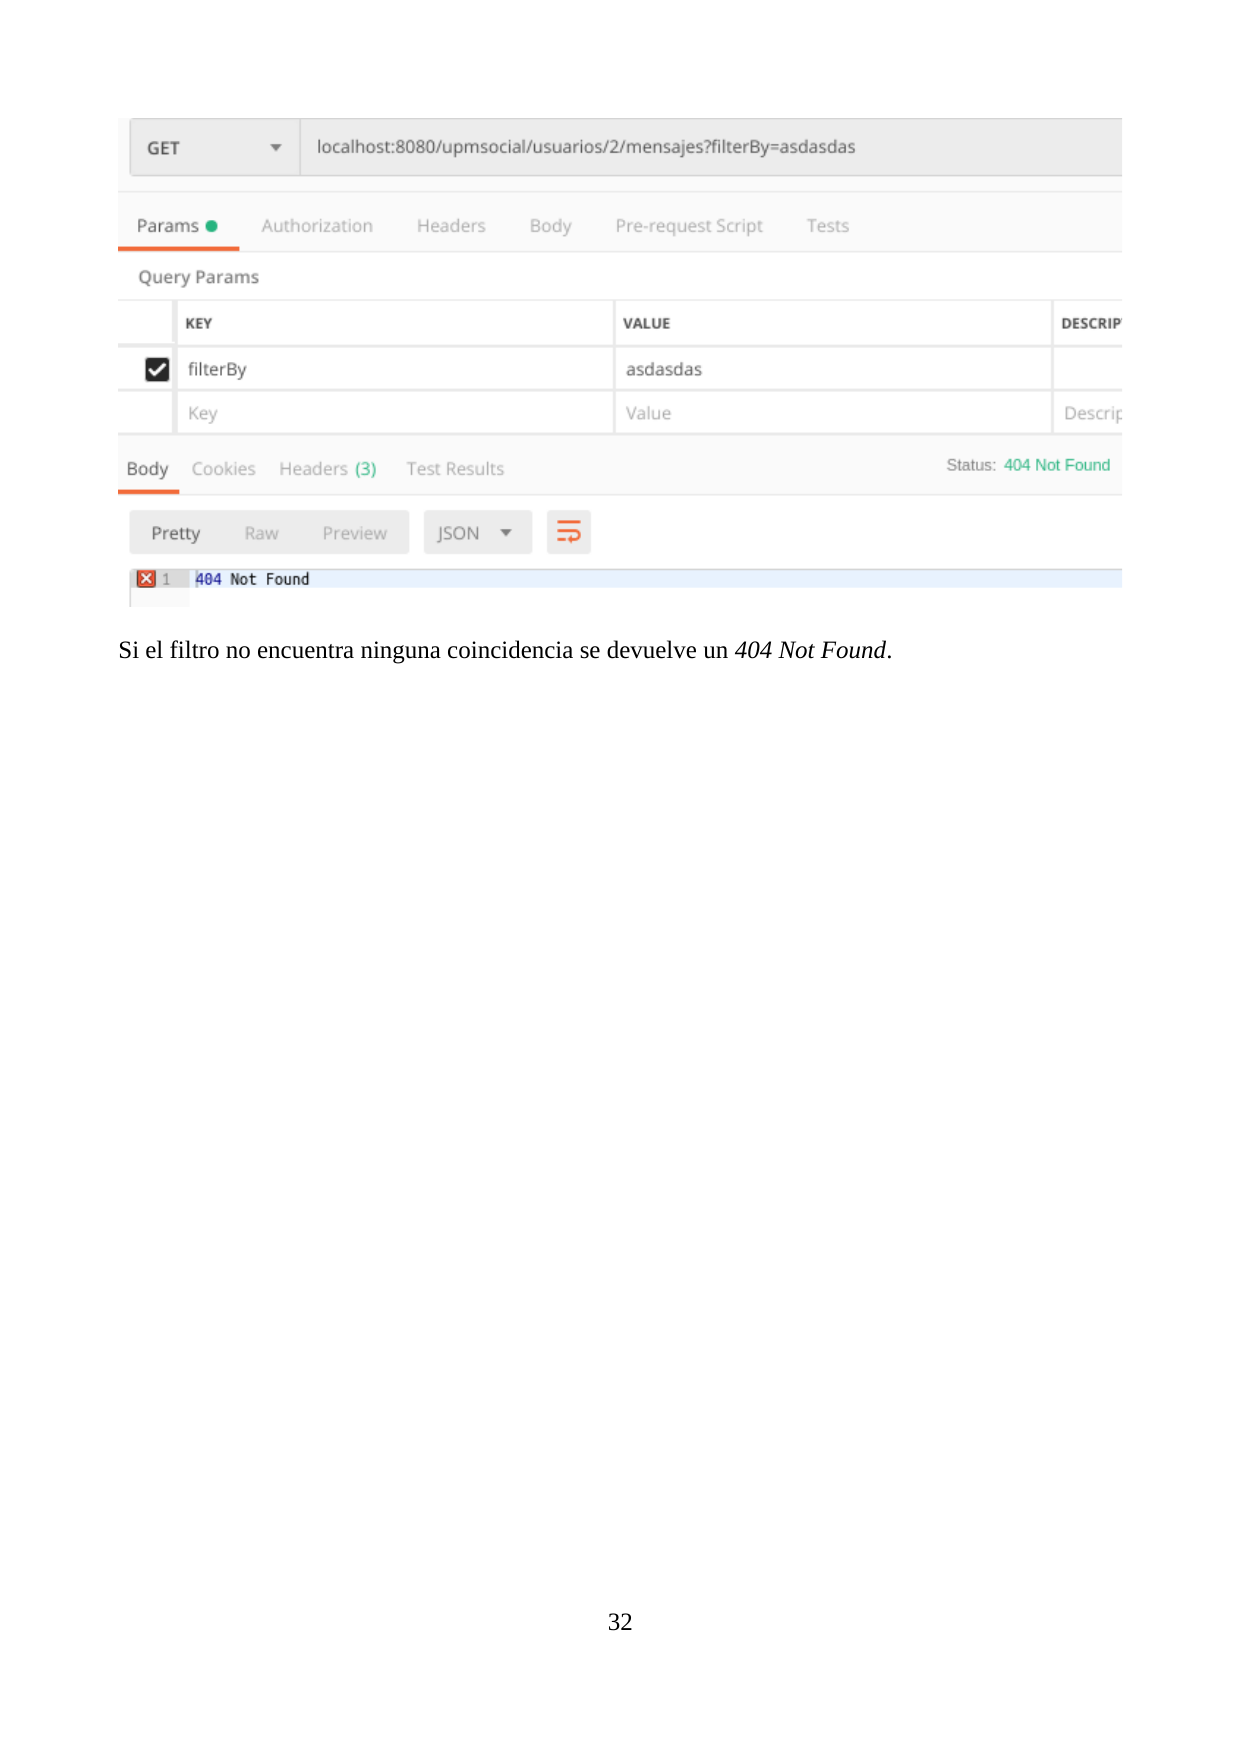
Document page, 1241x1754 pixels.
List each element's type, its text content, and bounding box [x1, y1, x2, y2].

picture [118, 118, 1123, 607]
text Si el filtro no encuentra ninguna coincidencia se devuelve un 404 Not Found. [118, 636, 1122, 664]
